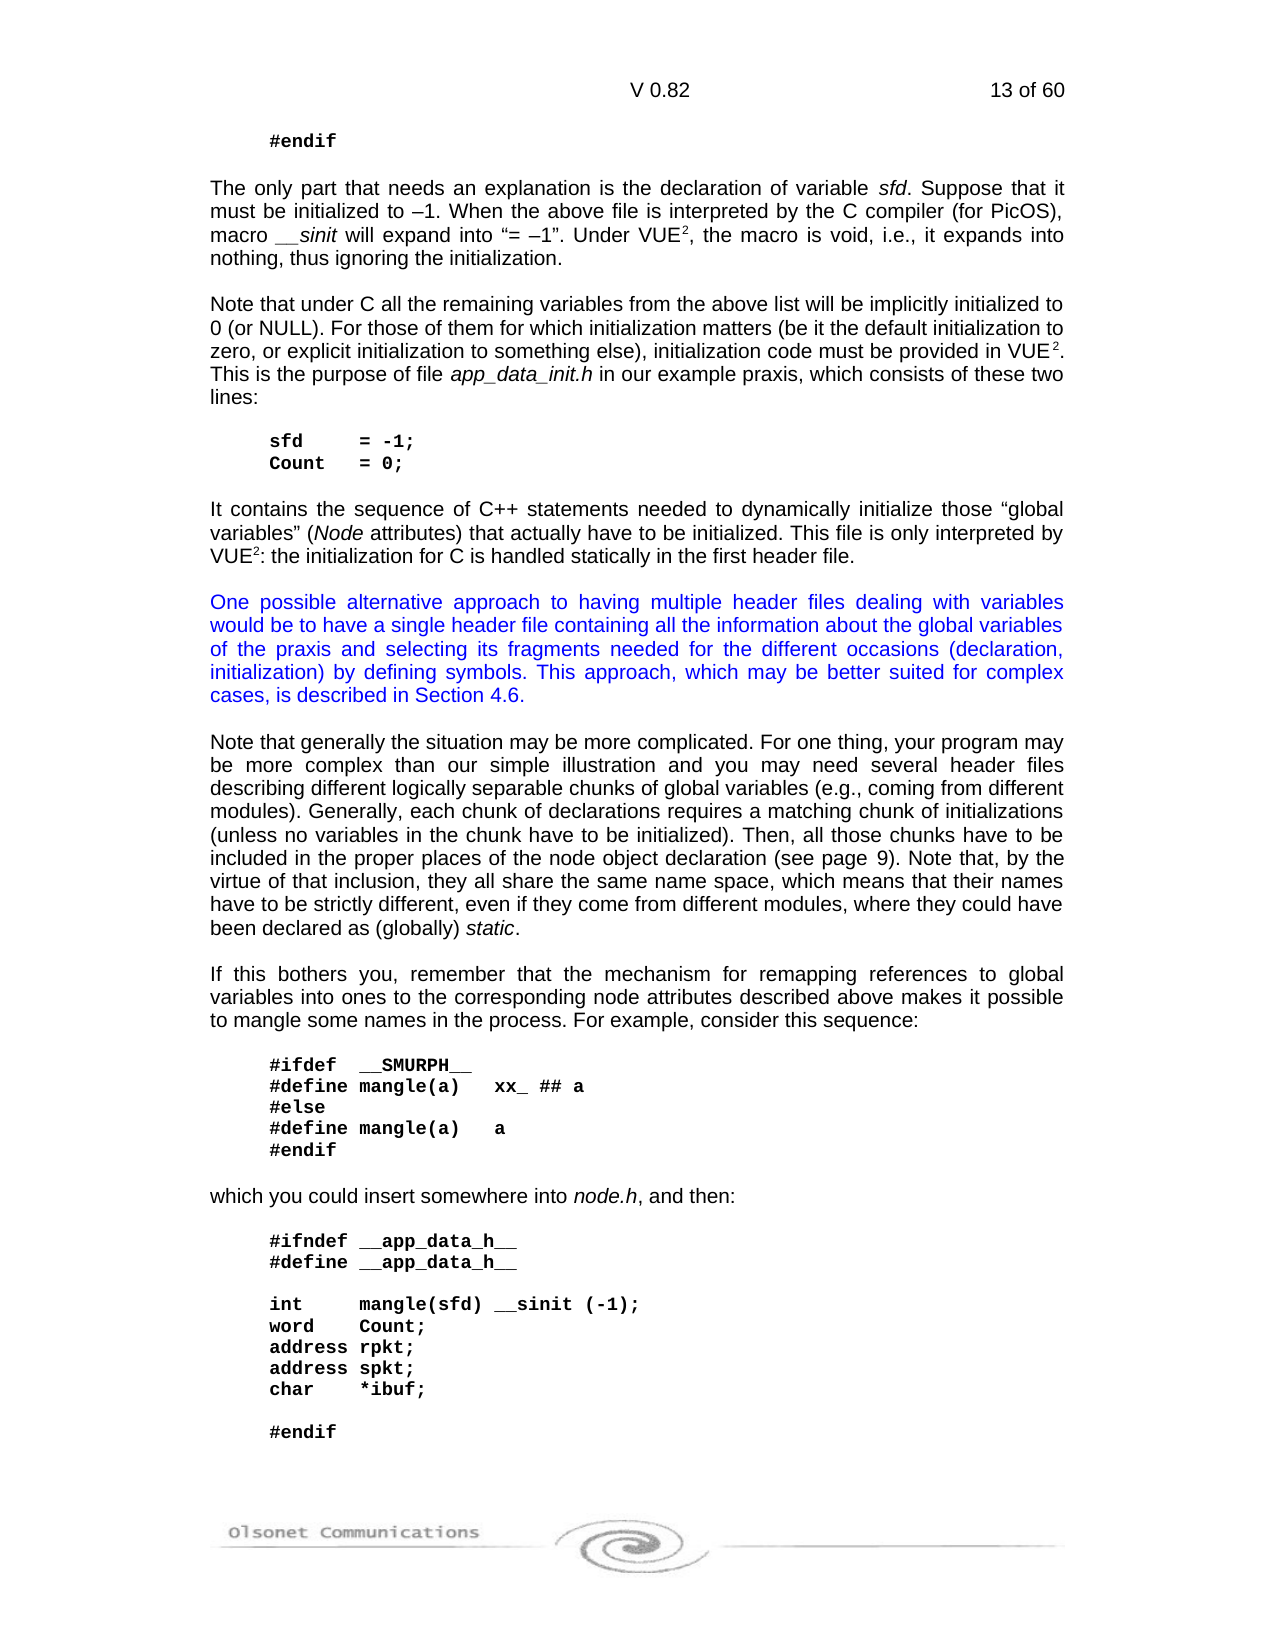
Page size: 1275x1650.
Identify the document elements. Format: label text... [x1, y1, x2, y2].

text #define mangle(a) xx_ ## a [269, 1077, 1065, 1098]
picture [210, 1504, 1065, 1596]
text #define __app_data_h__ [269, 1253, 1065, 1274]
text The only part that needs an explanation is the declaration of variable sfd. Suppose that it must be initialized to –1. When the above file is interpreted by the C compiler (for PicOS), macro __sinit will expand into “= –1”. Under VUE2, the macro is void, i.e., it expands into nothing, thus ignoring the initialization. [210, 177, 1065, 269]
text One possible alternative approach to having multiple header files dealing with variables would be to have a single header file containing all the information about the global variables of the praxis and selecting its fragments needed for the different occasions (declaration, initialization) by defining symbols. This approach, which may be better suited for complex cases, is described in Section 4.6. [210, 591, 1065, 707]
text char *ibuf; [269, 1380, 1065, 1401]
text sfd = -1; [269, 432, 1065, 453]
text word Count; [269, 1316, 1065, 1338]
text Note that generally the situation may be more complicated. For one thing, your program may be more complex than our simple illustration and you may need several header files describing different logically separable chunks of global variables (e.g., coming from different modules). Generally, each chunk of declarations requires a matching chunk of initializations (unless no variables in the chunk have to be initialized). Then, all those chunks have to be included in the proper places of the node object declaration (see page 9). Note that, by the virtue of that inclusion, they all share the same name space, which means that their names have to be strictly different, even if they come from different modules, where they could have been declared as (globally) static. [210, 730, 1065, 939]
text #endif [269, 1140, 1065, 1162]
text int mangle(sfd) __sinit (-1); [269, 1295, 1065, 1316]
text #else [269, 1098, 1065, 1119]
text #ifdef __SMURPH__ [269, 1055, 1065, 1077]
text address rpkt; [269, 1338, 1065, 1359]
text It contains the sequence of C++ statements needed to dynamically initialize those “global variables” (Node attributes) that actually have to be initialized. This file is only interpreted by VUE2: the initialization for C is handled statically in the first header file. [210, 498, 1065, 568]
text #endif [269, 1423, 1065, 1444]
text #endif [269, 132, 1065, 153]
text If this bothers you, remember that the mechanism for remapping references to global variables into ones to the corresponding node attributes described above makes it possible to mangle some names in the process. For example, consider this sequence: [210, 962, 1065, 1032]
text #define mangle(a) a [269, 1119, 1065, 1140]
text #ifndef __app_data_h__ [269, 1231, 1065, 1253]
text which you could insert somewhere into node.h, and then: [210, 1185, 1065, 1208]
text address spkt; [269, 1359, 1065, 1380]
text Note that under C all the remaining variables from the above list will be implicitly initialized to 0 (or NULL). For those of them for which initialization matters (be it the default initialization to zero, or explicit initialization to something else), initialization code must be provided in VUE2. This is the purpose of file app_data_init.h in our example praxis, which consists of these two lines: [210, 293, 1065, 409]
text Count = 0; [269, 453, 1065, 475]
